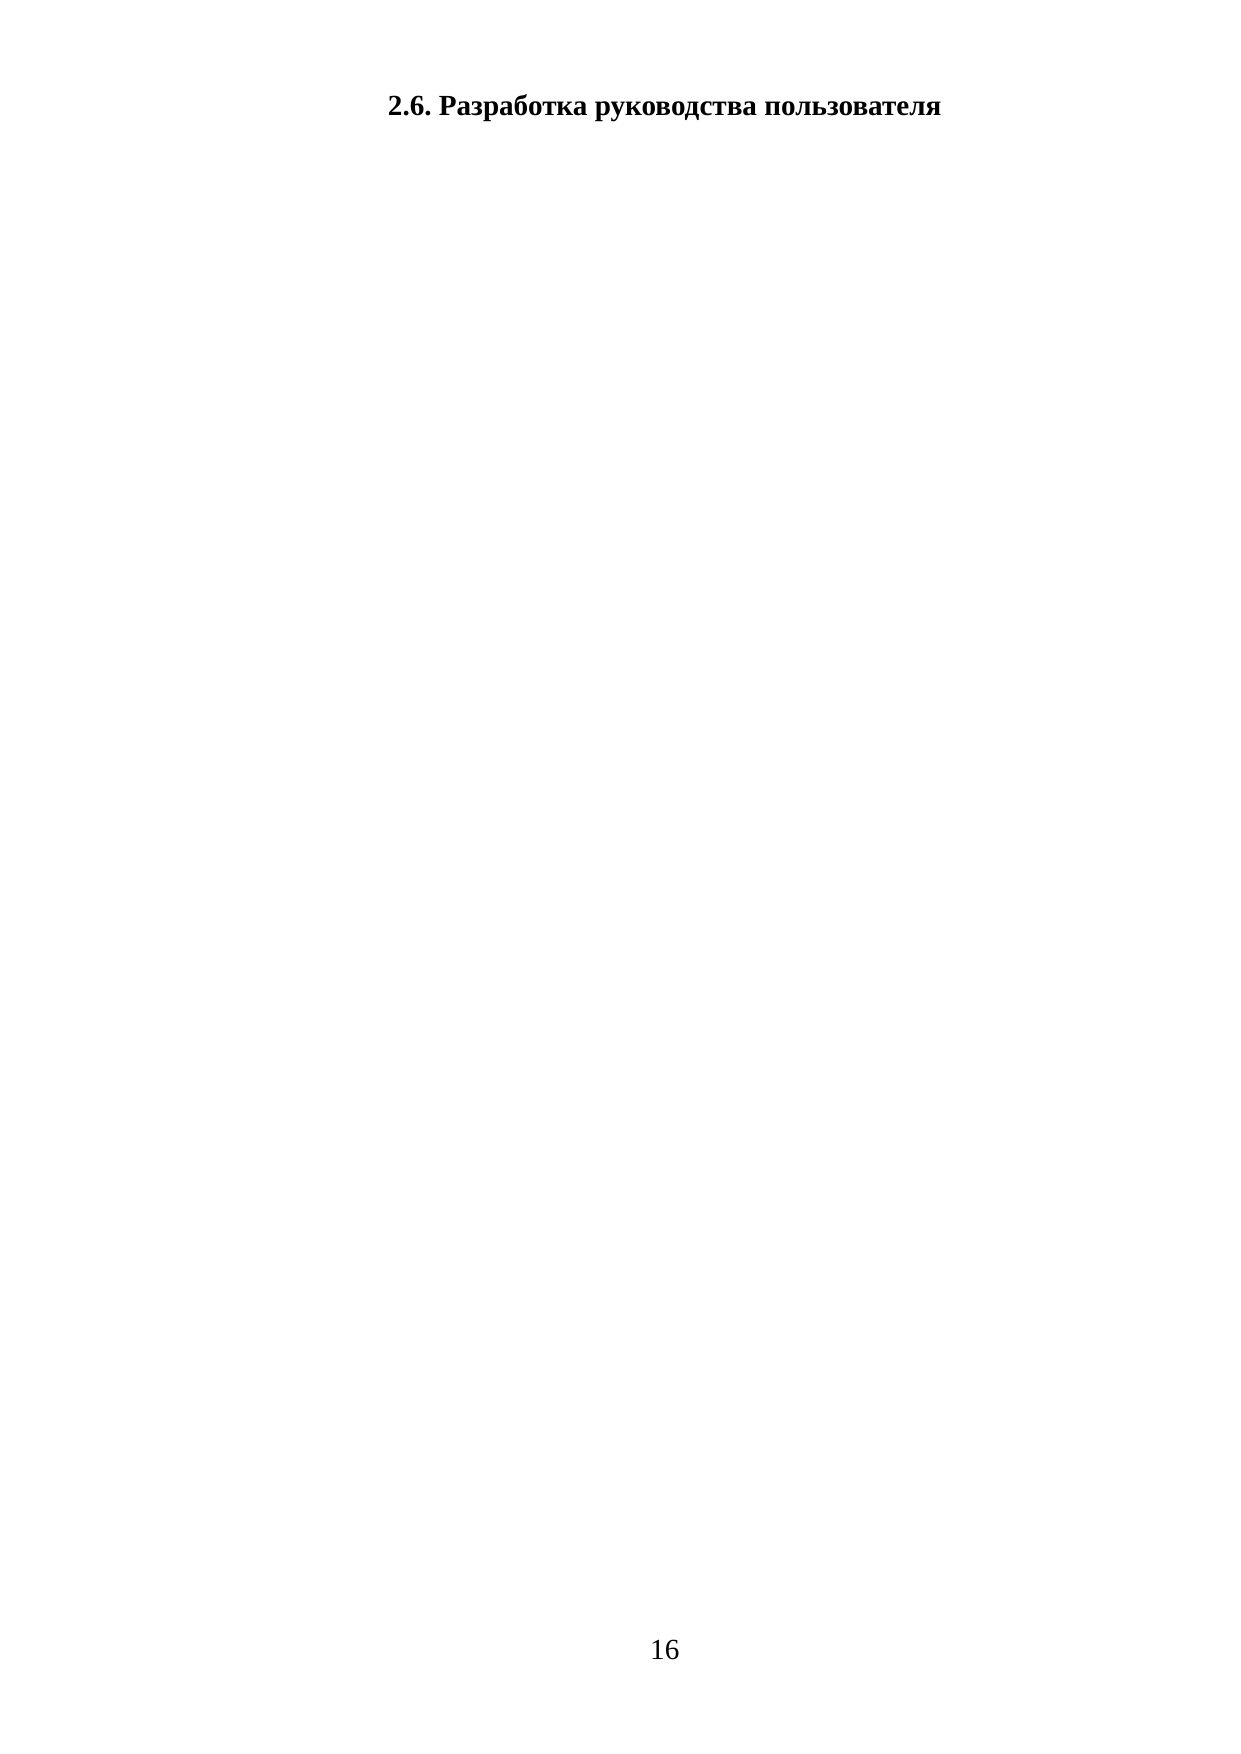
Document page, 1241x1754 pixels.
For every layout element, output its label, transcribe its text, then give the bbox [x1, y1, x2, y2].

subtitle 2.6. Разработка руководства пользователя [177, 88, 1152, 122]
